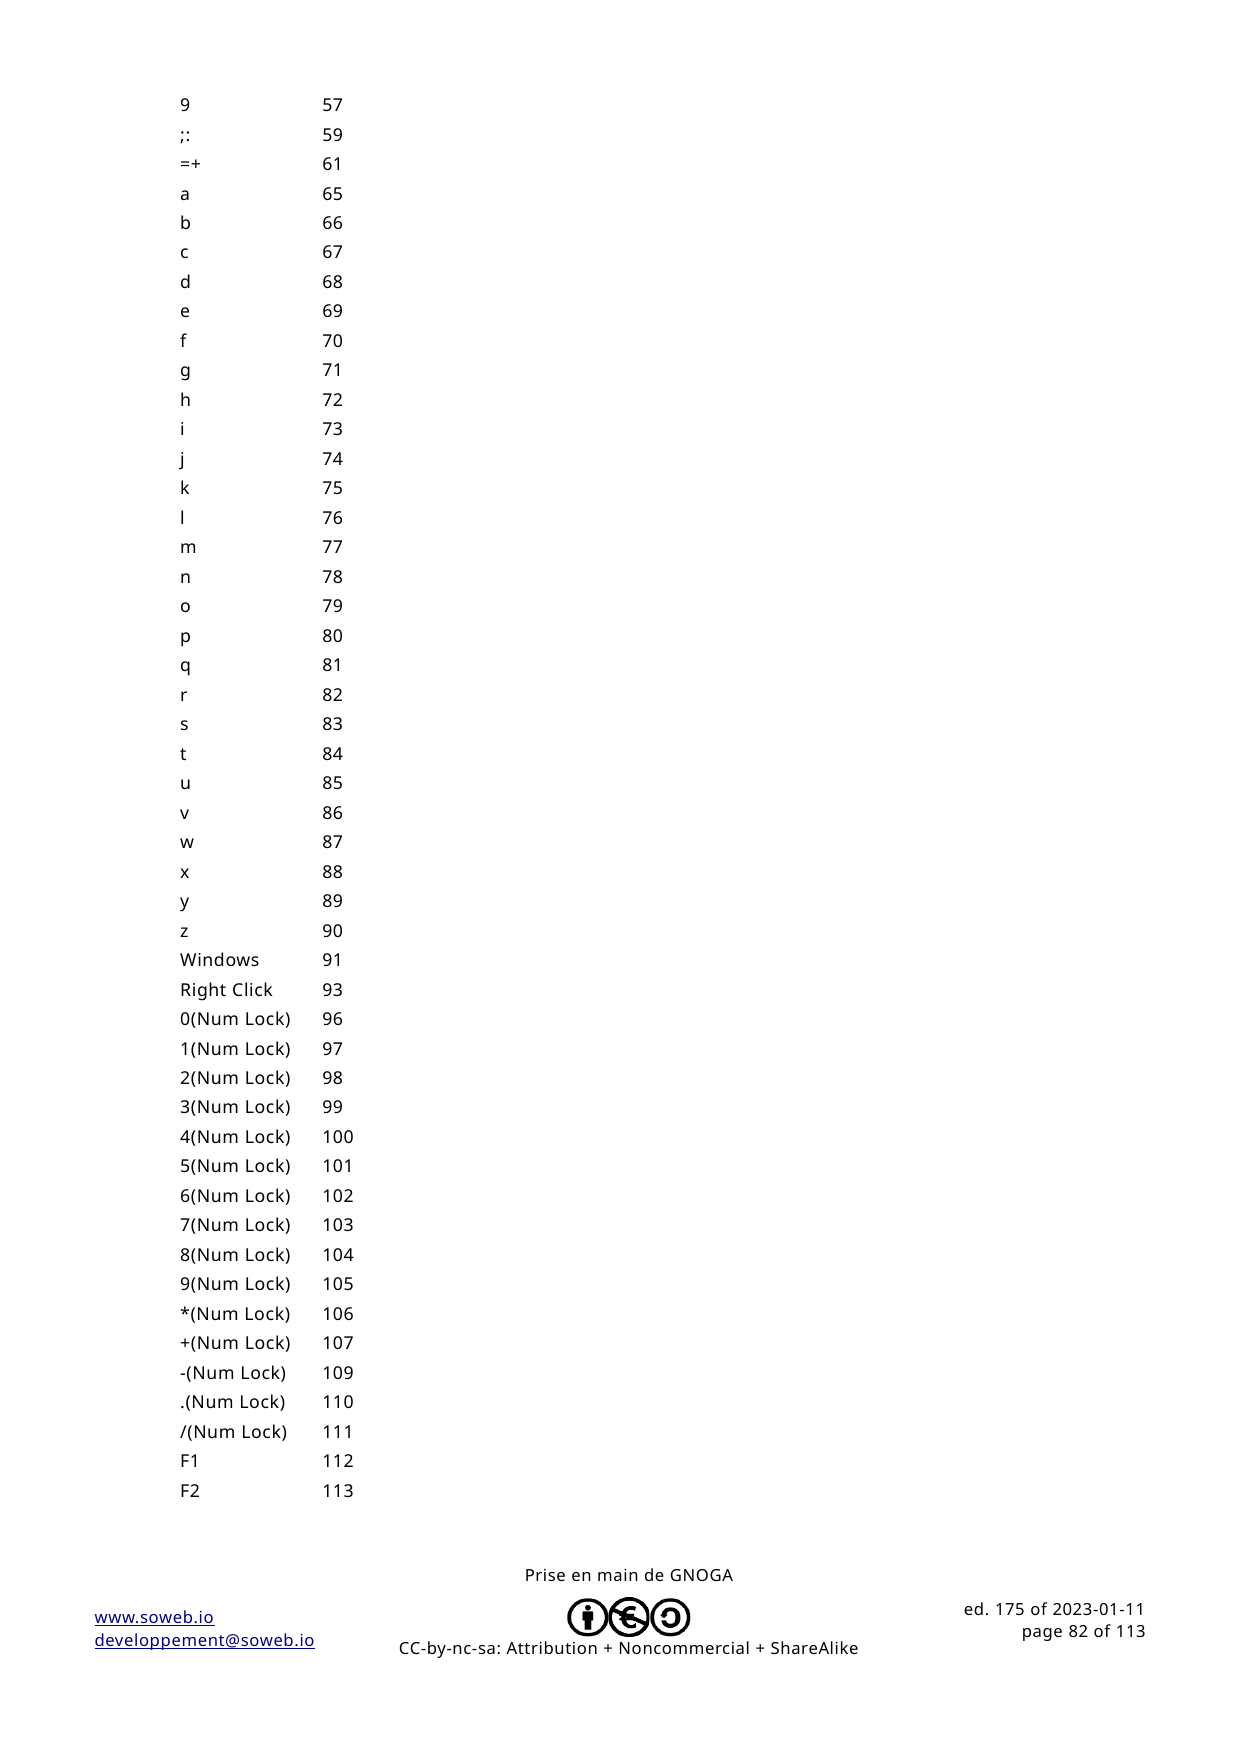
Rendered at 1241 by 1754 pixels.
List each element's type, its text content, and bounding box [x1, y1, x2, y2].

table_cell 3(Num Lock) [177, 1091, 319, 1120]
table_cell 105 [319, 1268, 590, 1297]
table_cell 2(Num Lock) [177, 1061, 319, 1091]
table_cell 89 [319, 885, 590, 914]
table_cell 71 [319, 354, 590, 383]
table_cell l [177, 501, 319, 531]
table_cell x [177, 855, 319, 884]
table_cell t [177, 737, 319, 767]
table_cell 106 [319, 1297, 590, 1327]
table_cell 5(Num Lock) [177, 1150, 319, 1179]
table_cell 97 [319, 1032, 590, 1061]
table_cell 72 [319, 383, 590, 413]
table_cell *(Num Lock) [177, 1297, 319, 1327]
table_cell e [177, 295, 319, 324]
table_cell 104 [319, 1238, 590, 1268]
table_cell 109 [319, 1356, 590, 1386]
table_cell 74 [319, 442, 590, 472]
table_cell 111 [319, 1415, 590, 1444]
table_cell .(Num Lock) [177, 1386, 319, 1415]
table_cell 84 [319, 737, 590, 767]
table_cell r [177, 678, 319, 708]
table_cell y [177, 885, 319, 914]
table_cell 57 [319, 89, 590, 118]
table_cell 103 [319, 1209, 590, 1238]
table_cell 9(Num Lock) [177, 1268, 319, 1297]
table_cell i [177, 413, 319, 442]
table_cell 107 [319, 1327, 590, 1356]
table_cell 69 [319, 295, 590, 324]
table_cell h [177, 383, 319, 413]
table_cell /(Num Lock) [177, 1415, 319, 1444]
table_cell 66 [319, 206, 590, 236]
table_cell f [177, 324, 319, 354]
table_cell 8(Num Lock) [177, 1238, 319, 1268]
table_cell 4(Num Lock) [177, 1120, 319, 1150]
table_cell 68 [319, 265, 590, 295]
table_cell 67 [319, 236, 590, 265]
table_cell 7(Num Lock) [177, 1209, 319, 1238]
table_cell 91 [319, 944, 590, 973]
table_cell 113 [319, 1474, 590, 1503]
table_cell +(Num Lock) [177, 1327, 319, 1356]
table_cell o [177, 590, 319, 619]
table_cell 77 [319, 531, 590, 560]
table_cell 102 [319, 1179, 590, 1209]
table_cell =+ [177, 148, 319, 177]
table_cell 99 [319, 1091, 590, 1120]
table_cell j [177, 442, 319, 472]
table_cell v [177, 796, 319, 826]
table_cell 6(Num Lock) [177, 1179, 319, 1209]
table_cell 87 [319, 826, 590, 855]
table_cell w [177, 826, 319, 855]
table_cell F1 [177, 1445, 319, 1474]
table_cell 98 [319, 1061, 590, 1091]
table_cell u [177, 767, 319, 796]
table_cell c [177, 236, 319, 265]
table_cell m [177, 531, 319, 560]
table_cell 96 [319, 1003, 590, 1032]
table_cell n [177, 560, 319, 590]
table_cell 65 [319, 177, 590, 206]
table_cell 81 [319, 649, 590, 678]
table_cell 88 [319, 855, 590, 884]
table_cell k [177, 472, 319, 501]
table_cell 85 [319, 767, 590, 796]
table_cell 1(Num Lock) [177, 1032, 319, 1061]
table_cell 112 [319, 1445, 590, 1474]
table_cell z [177, 914, 319, 943]
table_cell 90 [319, 914, 590, 943]
table_cell g [177, 354, 319, 383]
table_cell 78 [319, 560, 590, 590]
table_cell 101 [319, 1150, 590, 1179]
table_cell Right Click [177, 973, 319, 1002]
table_cell 100 [319, 1120, 590, 1150]
table_cell 59 [319, 118, 590, 147]
table_cell 70 [319, 324, 590, 354]
table_cell 82 [319, 678, 590, 708]
table_cell 75 [319, 472, 590, 501]
table_cell 76 [319, 501, 590, 531]
table_cell 80 [319, 619, 590, 649]
table_cell 86 [319, 796, 590, 826]
table_cell s [177, 708, 319, 737]
table_cell -(Num Lock) [177, 1356, 319, 1386]
table_cell 9 [177, 89, 319, 118]
table_cell 73 [319, 413, 590, 442]
table_cell 93 [319, 973, 590, 1002]
table_cell q [177, 649, 319, 678]
table_cell Windows [177, 944, 319, 973]
table_cell 61 [319, 148, 590, 177]
picture [566, 1597, 691, 1637]
table_cell b [177, 206, 319, 236]
table_cell 0(Num Lock) [177, 1003, 319, 1032]
table_cell 110 [319, 1386, 590, 1415]
table_cell F2 [177, 1474, 319, 1503]
table_cell d [177, 265, 319, 295]
table_cell a [177, 177, 319, 206]
table_cell 79 [319, 590, 590, 619]
table_cell ;: [177, 118, 319, 147]
table_cell 83 [319, 708, 590, 737]
table_cell p [177, 619, 319, 649]
